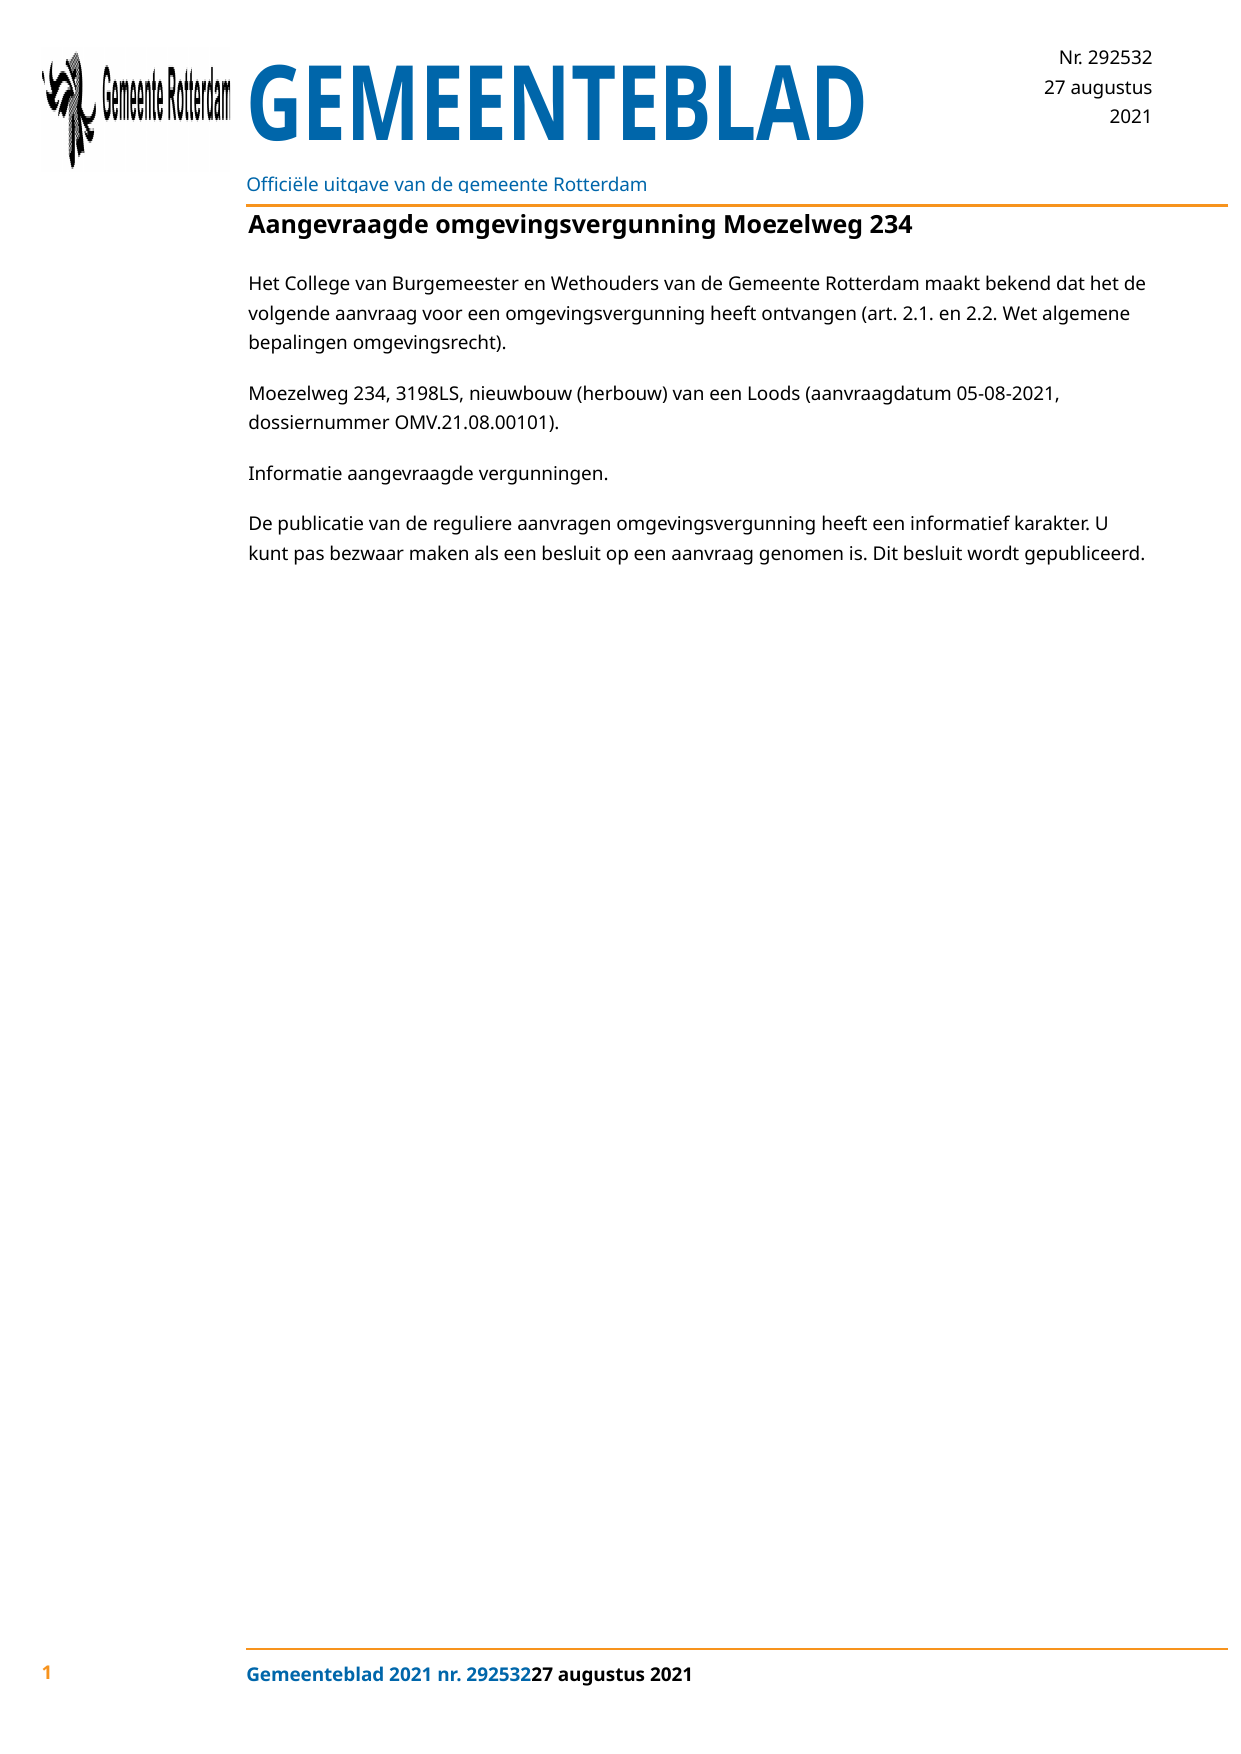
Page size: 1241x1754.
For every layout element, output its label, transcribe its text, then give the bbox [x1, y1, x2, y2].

text Aangevraagde omgevingsvergunning Moezelweg 234 [248, 207, 1152, 241]
text De publicatie van de reguliere aanvragen omgevingsvergunning heeft een informatief karakter. U kunt pas bezwaar maken als een besluit op een aanvraag genomen is. Dit besluit wordt gepubliceerd. [248, 510, 1152, 566]
text Moezelweg 234, 3198LS, nieuwbouw (herbouw) van een Loods (aanvraagdatum 05-08-2021, dossiernummer OMV.21.08.00101). [248, 380, 1152, 435]
text Het College van Burgemeester en Wethouders van de Gemeente Rotterdam maakt bekend dat het de volgende aanvraag voor een omgevingsvergunning heeft ontvangen (art. 2.1. en 2.2. Wet algemene bepalingen omgevingsrecht). [248, 270, 1152, 355]
picture [41, 47, 231, 172]
text Informatie aangevraagde vergunningen. [248, 460, 1152, 486]
